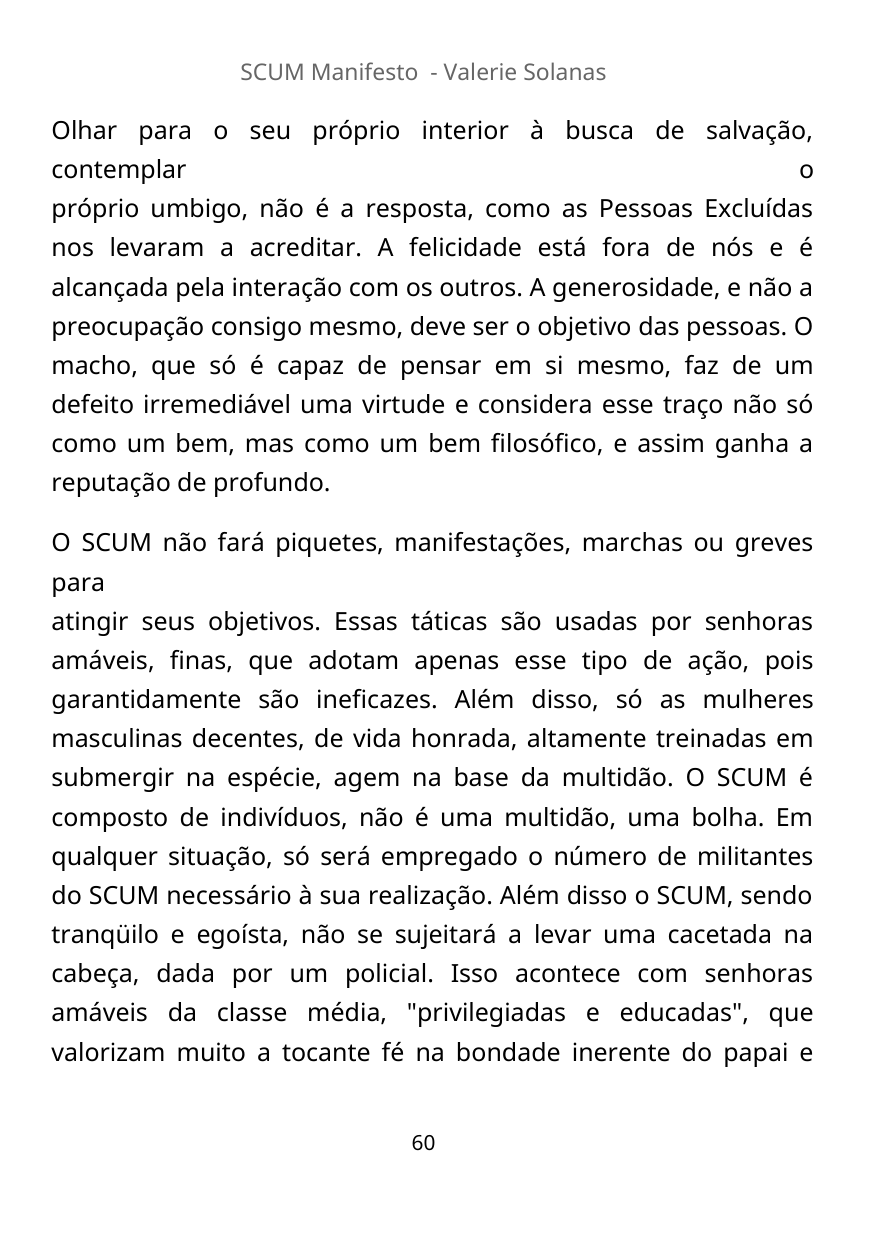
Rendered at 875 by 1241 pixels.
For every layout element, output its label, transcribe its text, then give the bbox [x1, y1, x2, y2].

text O SCUM não fará piquetes, manifestações, marchas ou greves para atingir seus objetivos. Essas táticas são usadas por senhoras amáveis, finas, que adotam apenas esse tipo de ação, pois garantidamente são ineficazes. Além disso, só as mulheres masculinas decentes, de vida honrada, altamente treinadas em submergir na espécie, agem na base da multidão. O SCUM é composto de indivíduos, não é uma multidão, uma bolha. Em qualquer situação, só será empregado o número de militantes do SCUM necessário à sua realização. Além disso o SCUM, sendo tranqüilo e egoísta, não se sujeitará a levar uma cacetada na cabeça, dada por um policial. Isso acontece com senhoras amáveis da classe média, "privilegiadas e educadas", que valorizam muito a tocante fé na bondade inerente do papai e [51, 525, 814, 1068]
text Olhar para o seu próprio interior à busca de salvação, contemplar o próprio umbigo, não é a resposta, como as Pessoas Excluídas nos levaram a acreditar. A felicidade está fora de nós e é alcançada pela interação com os outros. A generosidade, e não a preocupação consigo mesmo, deve ser o objetivo das pessoas. O macho, que só é capaz de pensar em si mesmo, faz de um defeito irremediável uma virtude e considera esse traço não só como um bem, mas como um bem filosófico, e assim ganha a reputação de profundo. [51, 112, 814, 499]
